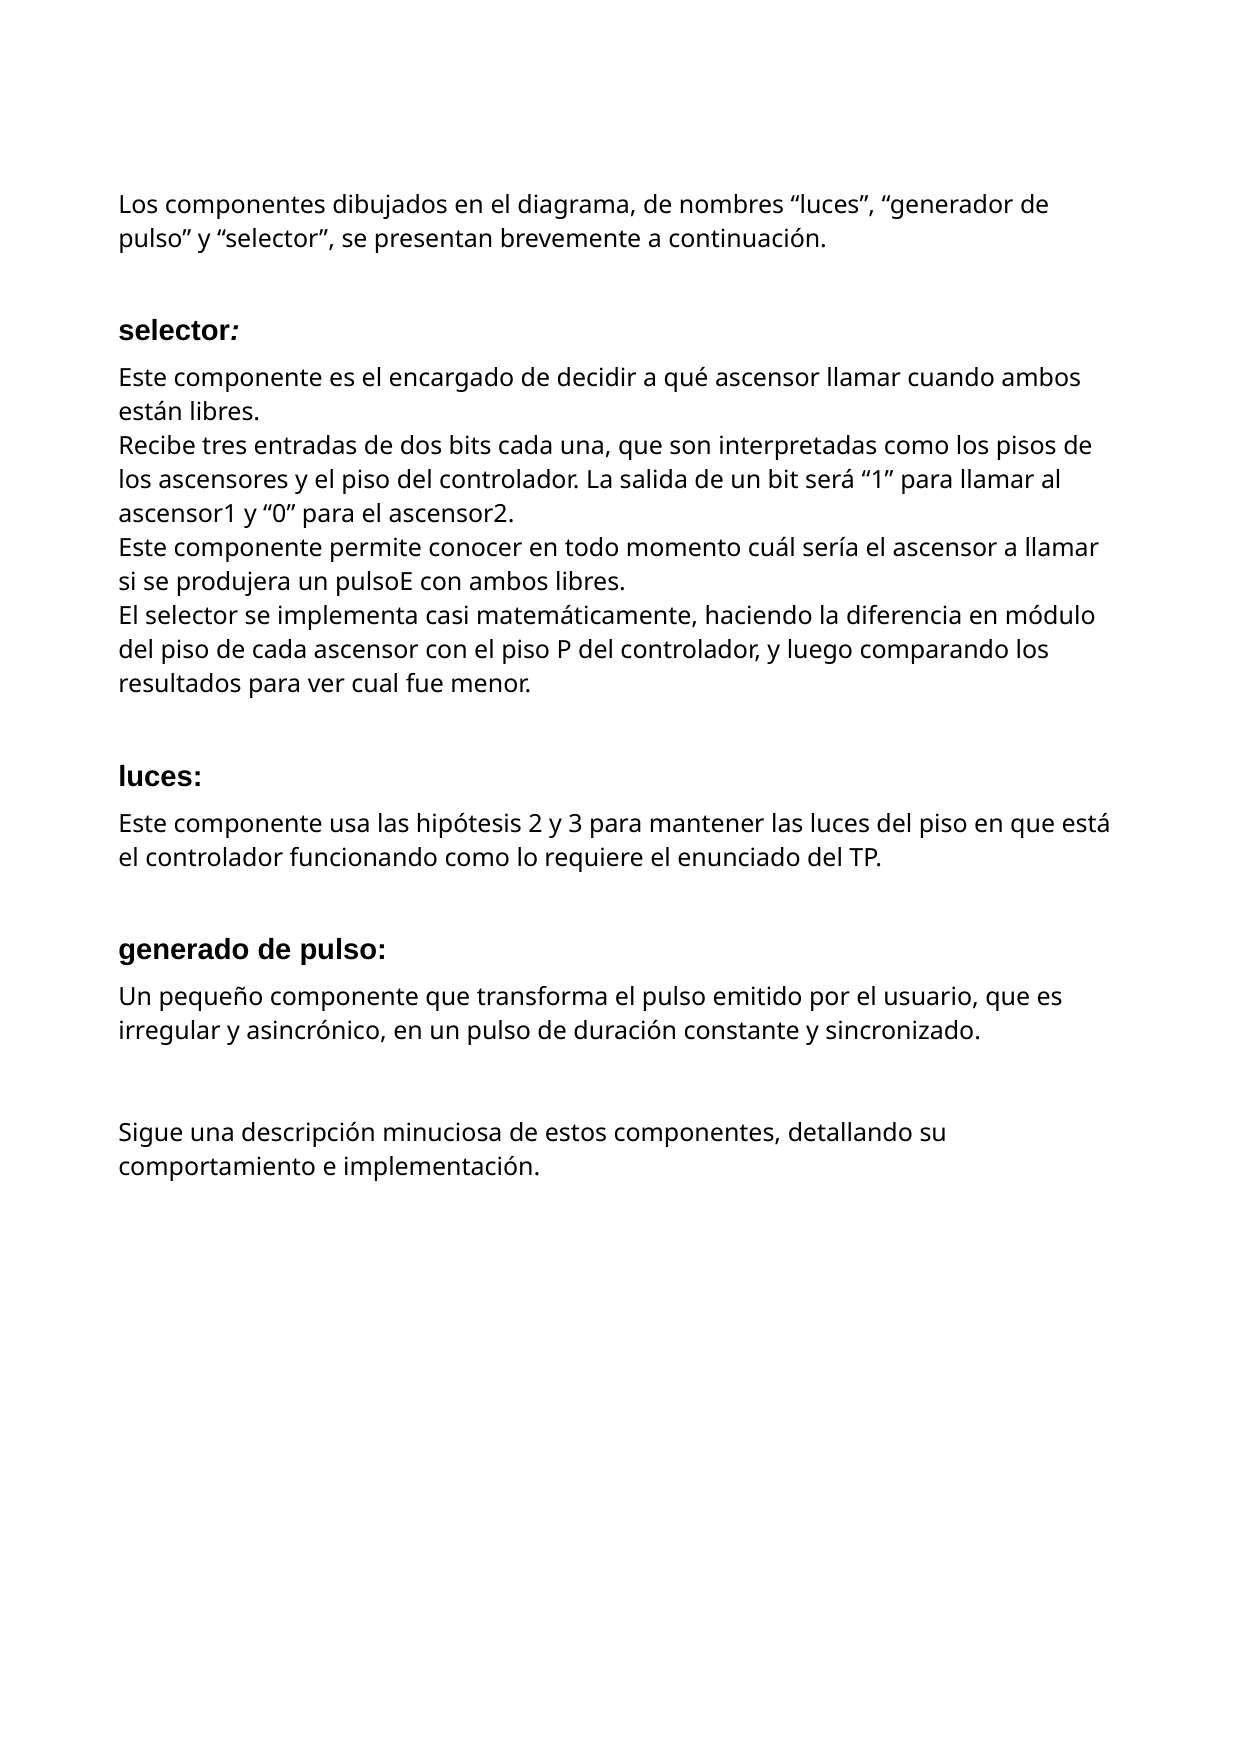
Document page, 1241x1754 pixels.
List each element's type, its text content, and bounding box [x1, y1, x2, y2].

text Los componentes dibujados en el diagrama, de nombres “luces”, “generador de pulso” y “selector”, se presentan brevemente a continuación. [118, 186, 1122, 254]
subtitle luces: [118, 759, 1122, 793]
text Este componente usa las hipótesis 2 y 3 para mantener las luces del piso en que está el controlador funcionando como lo requiere el enunciado del TP. [118, 805, 1122, 873]
text Recibe tres entradas de dos bits cada una, que son interpretadas como los pisos de los ascensores y el piso del controlador. La salida de un bit será “1” para llamar al ascensor1 y “0” para el ascensor2. [118, 428, 1122, 530]
text Un pequeño componente que transforma el pulso emitido por el usuario, que es irregular y asincrónico, en un pulso de duración constante y sincronizado. [118, 978, 1122, 1047]
text Este componente es el encargado de decidir a qué ascensor llamar cuando ambos están libres. [118, 359, 1122, 428]
text Este componente permite conocer en todo momento cuál sería el ascensor a llamar si se produjera un pulsoE con ambos libres. [118, 530, 1122, 598]
subtitle selector: [118, 313, 1122, 347]
subtitle generado de pulso: [118, 932, 1122, 966]
text El selector se implementa casi matemáticamente, haciendo la diferencia en módulo del piso de cada ascensor con el piso P del controlador, y luego comparando los resultados para ver cual fue menor. [118, 598, 1122, 700]
text Sigue una descripción minuciosa de estos componentes, detallando su comportamiento e implementación. [118, 1115, 1122, 1183]
